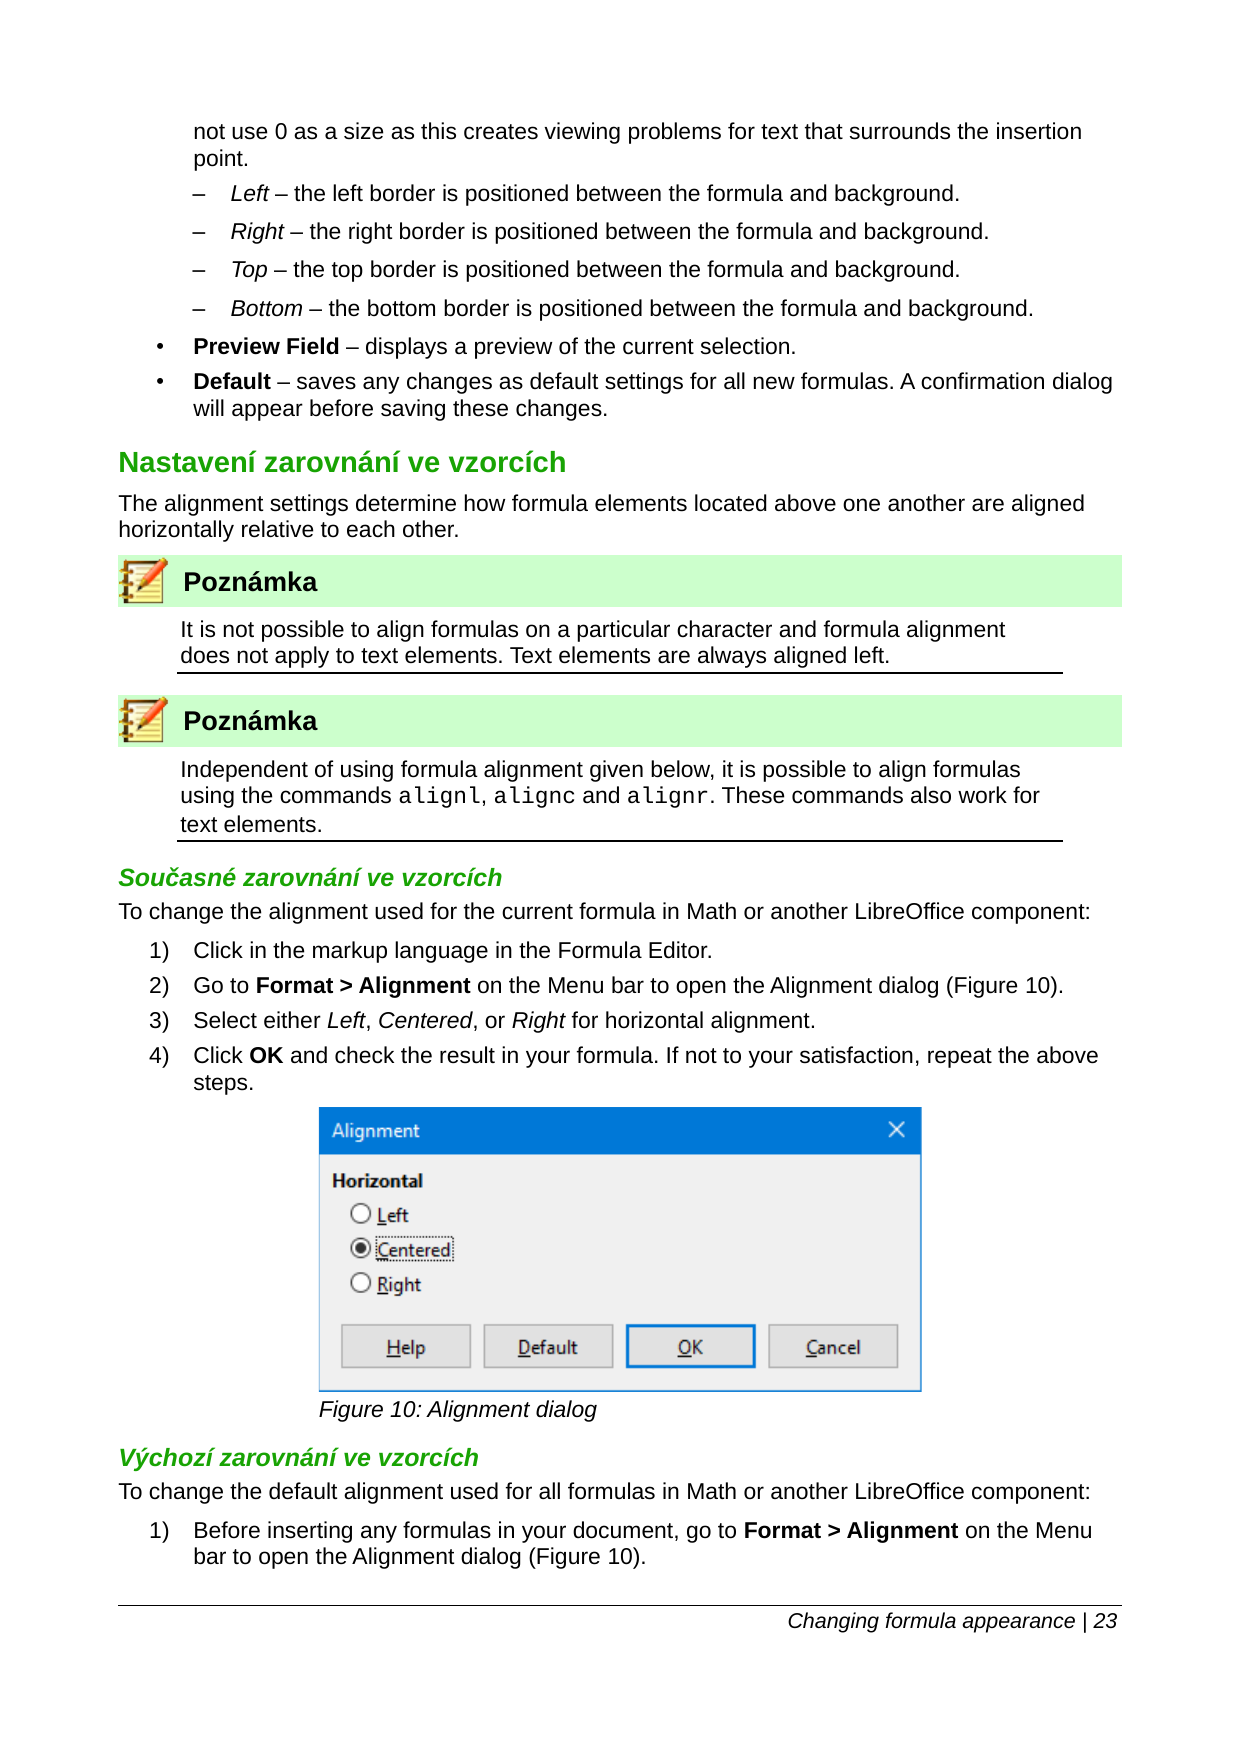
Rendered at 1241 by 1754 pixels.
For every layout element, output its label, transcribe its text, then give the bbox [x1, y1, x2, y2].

list Left – the left border is positioned between the formula and background. [192, 180, 1122, 206]
subtitle Poznámka [118, 695, 1122, 747]
picture [119, 556, 170, 607]
list Right – the right border is positioned between the formula and background. [192, 218, 1122, 244]
picture [318, 1107, 922, 1392]
text The alignment settings determine how formula elements located above one another are aligned horizontally relative to each other. [118, 490, 1122, 543]
list Go to Format > Alignment on the Menu bar to open the Alignment dialog (Figure 10). [169, 972, 1122, 998]
text Independent of using formula alignment given below, it is possible to align formulas using the commands alignl, alignc and alignr. These commands also work for text elements. [177, 753, 1063, 840]
list Click OK and check the result in your formula. If not to your satisfaction, repeat the above steps. [169, 1042, 1122, 1095]
subtitle Výchozí zarovnání ve vzorcích [118, 1443, 1122, 1472]
list Bottom – the bottom border is positioned between the formula and background. [192, 295, 1122, 321]
list Top – the top border is positioned between the formula and background. [192, 256, 1122, 283]
list Select either Left, Centered, or Right for horizontal alignment. [169, 1007, 1122, 1033]
picture [119, 695, 170, 746]
text To change the default alignment used for all formulas in Math or another LibreOffice component: [118, 1478, 1122, 1504]
list Preview Field – displays a preview of the current selection. [156, 333, 1122, 359]
subtitle Současné zarovnání ve vzorcích [118, 863, 1122, 892]
text It is not possible to align formulas on a particular character and formula alignment does not apply to text elements. Text elements are always aligned left. [177, 613, 1063, 672]
list Before inserting any formulas in your document, go to Format > Alignment on the Menu bar to open the Alignment dialog (Figure 10). [169, 1517, 1122, 1569]
list not use 0 as a size as this creates viewing problems for text that surrounds the insertion point. [156, 118, 1122, 171]
text Figure 10: Alignment dialog [319, 1392, 922, 1423]
list Click in the markup language in the Formula Editor. [169, 937, 1122, 963]
list Default – saves any changes as default settings for all new formulas. A confirmation dialog will appear before saving these changes. [156, 368, 1122, 421]
subtitle Poznámka [118, 555, 1122, 607]
text To change the alignment used for the current formula in Math or another LibreOffice component: [118, 898, 1122, 924]
subtitle Nastavení zarovnání ve vzorcích [118, 444, 1122, 478]
